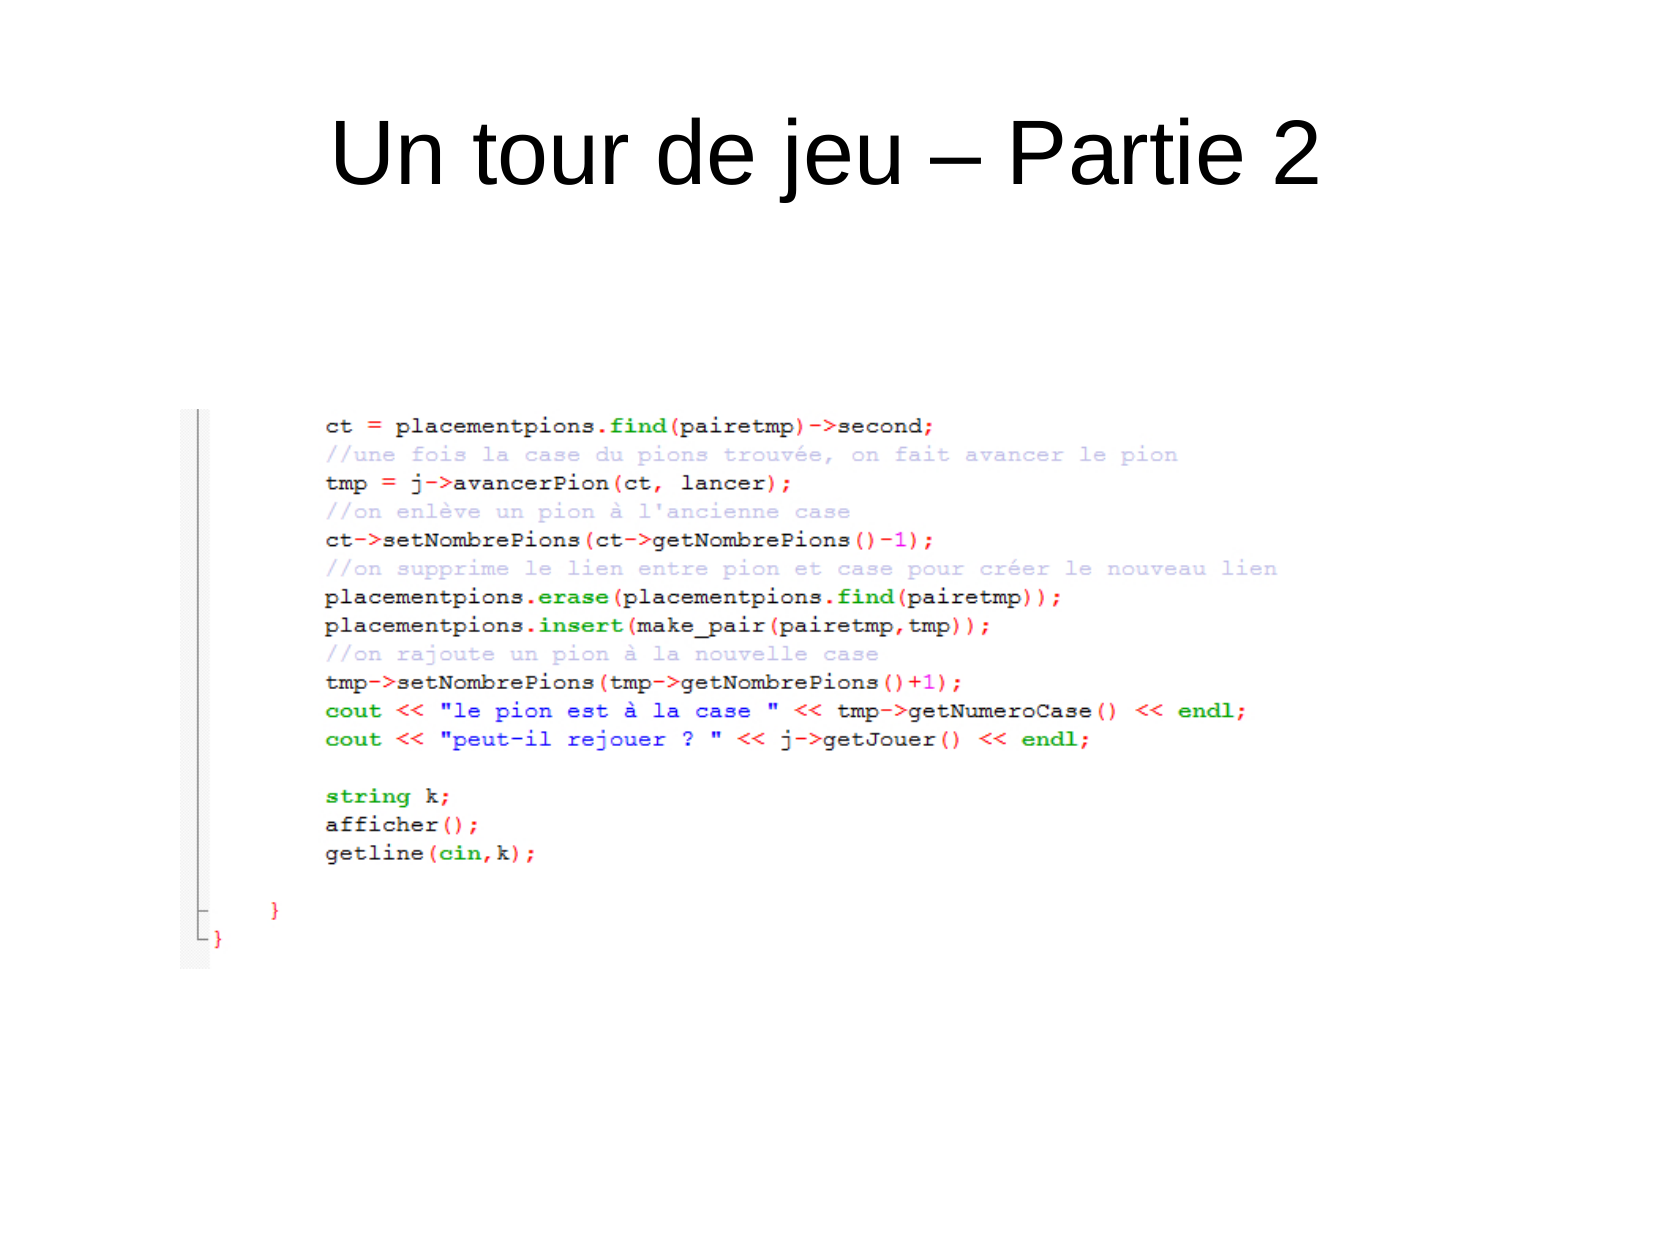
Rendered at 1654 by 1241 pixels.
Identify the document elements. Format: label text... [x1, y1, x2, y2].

title Un tour de jeu – Partie 2 [82, 49, 1571, 257]
picture [180, 409, 1382, 969]
